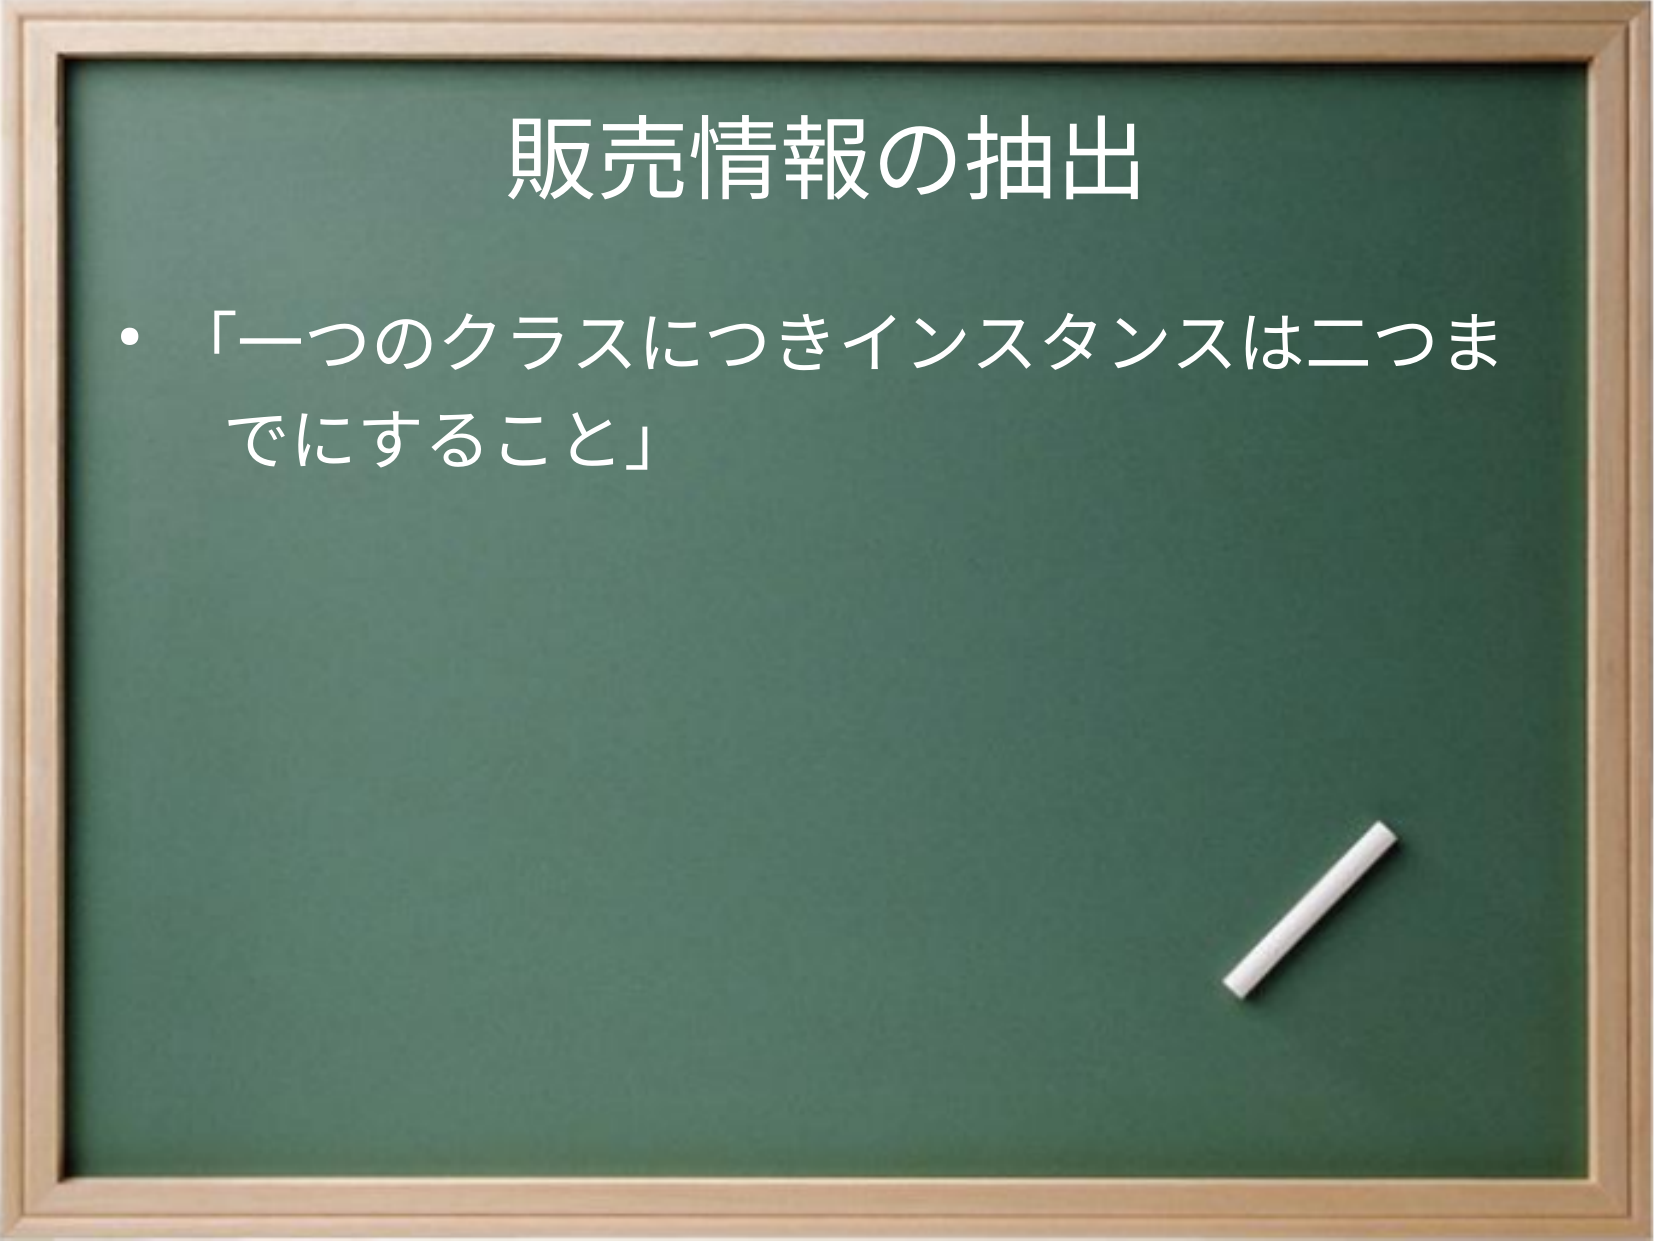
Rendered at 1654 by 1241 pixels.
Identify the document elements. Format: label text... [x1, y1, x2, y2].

list 「一つのクラスにつきインスタンスは二つまでにすること」 [82, 290, 1571, 1094]
picture [0, 0, 1654, 1241]
title 販売情報の抽出 [82, 56, 1571, 250]
